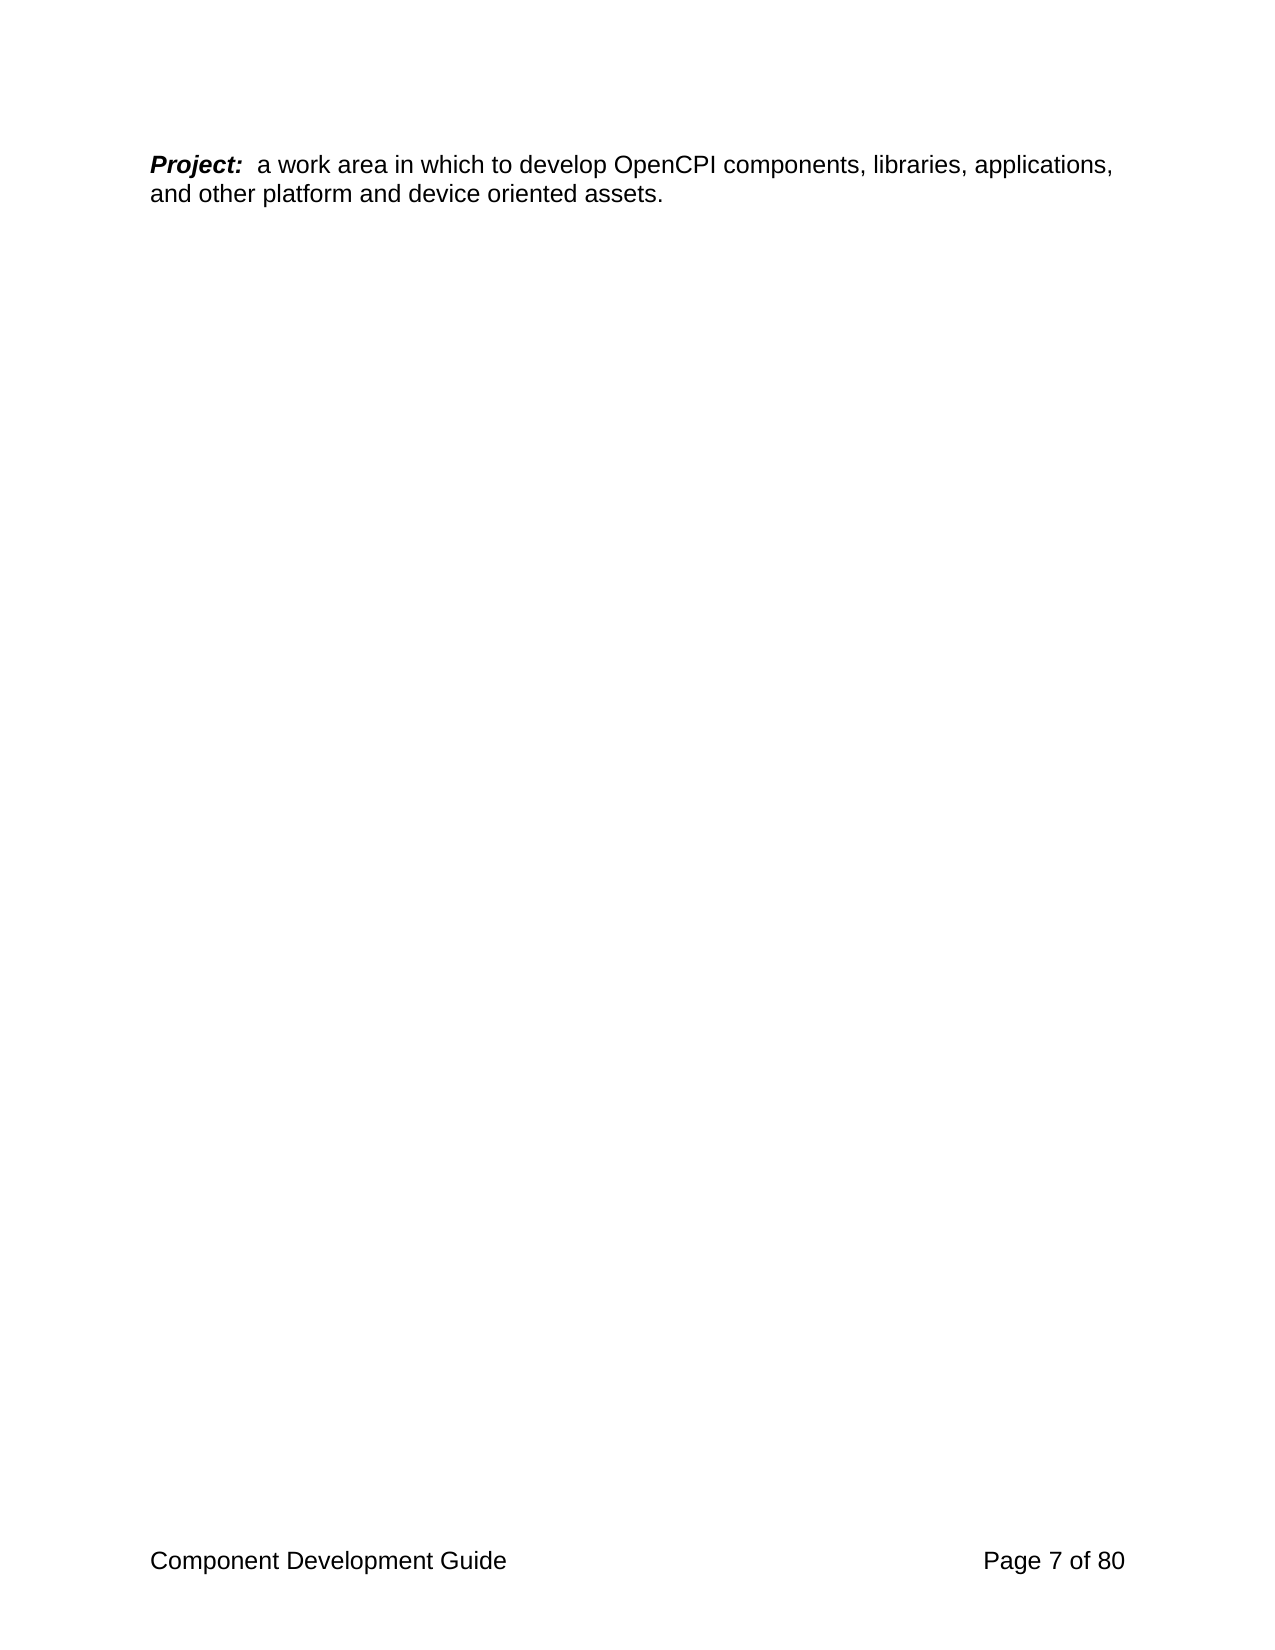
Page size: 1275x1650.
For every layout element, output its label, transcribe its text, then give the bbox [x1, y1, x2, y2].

text Project: a work area in which to develop OpenCPI components, libraries, applications, and other platform and device oriented assets. [150, 150, 1125, 207]
